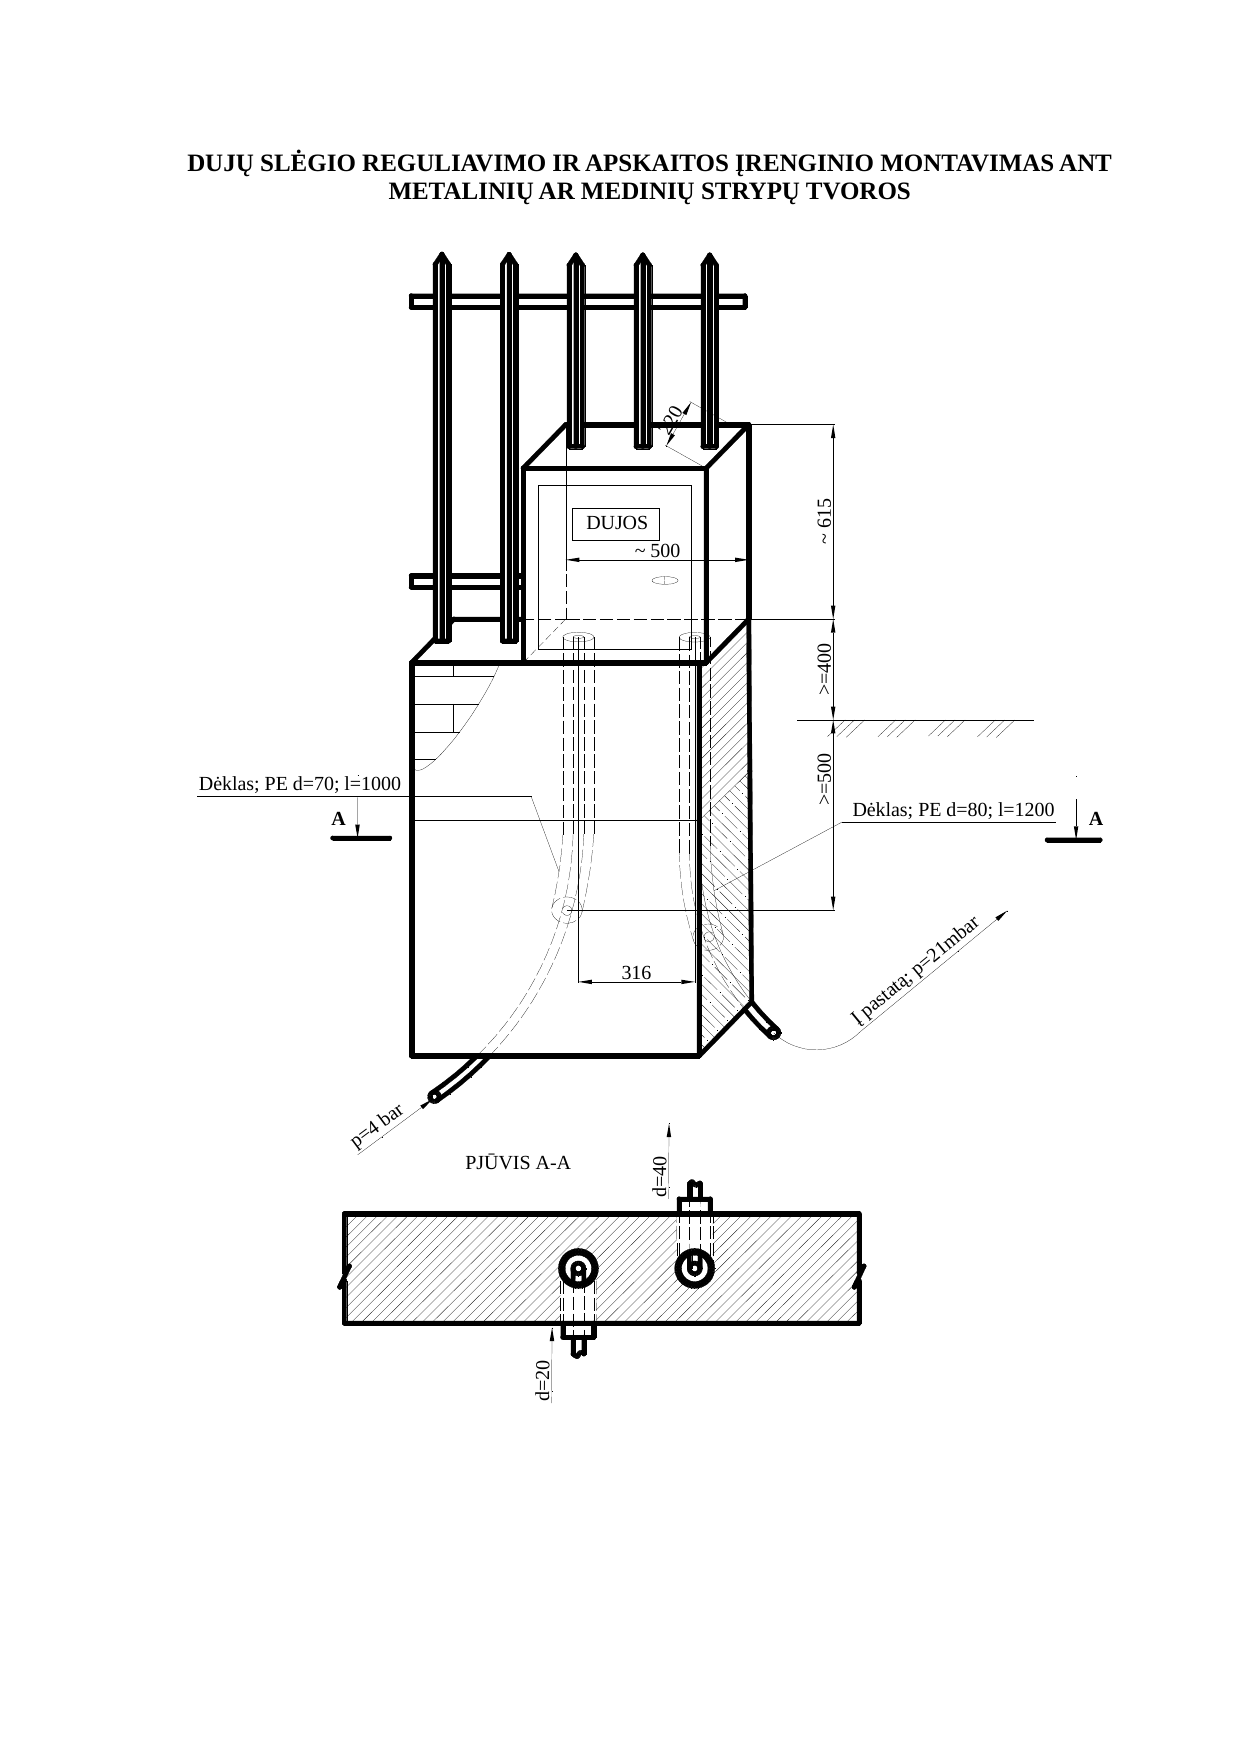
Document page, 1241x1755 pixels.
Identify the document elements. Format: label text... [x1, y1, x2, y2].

text Dujų slėgio reguliavimo ir apskaitos įrenginio montavimas ant metalinių ar medinių strypų tvoros [177, 148, 1122, 205]
